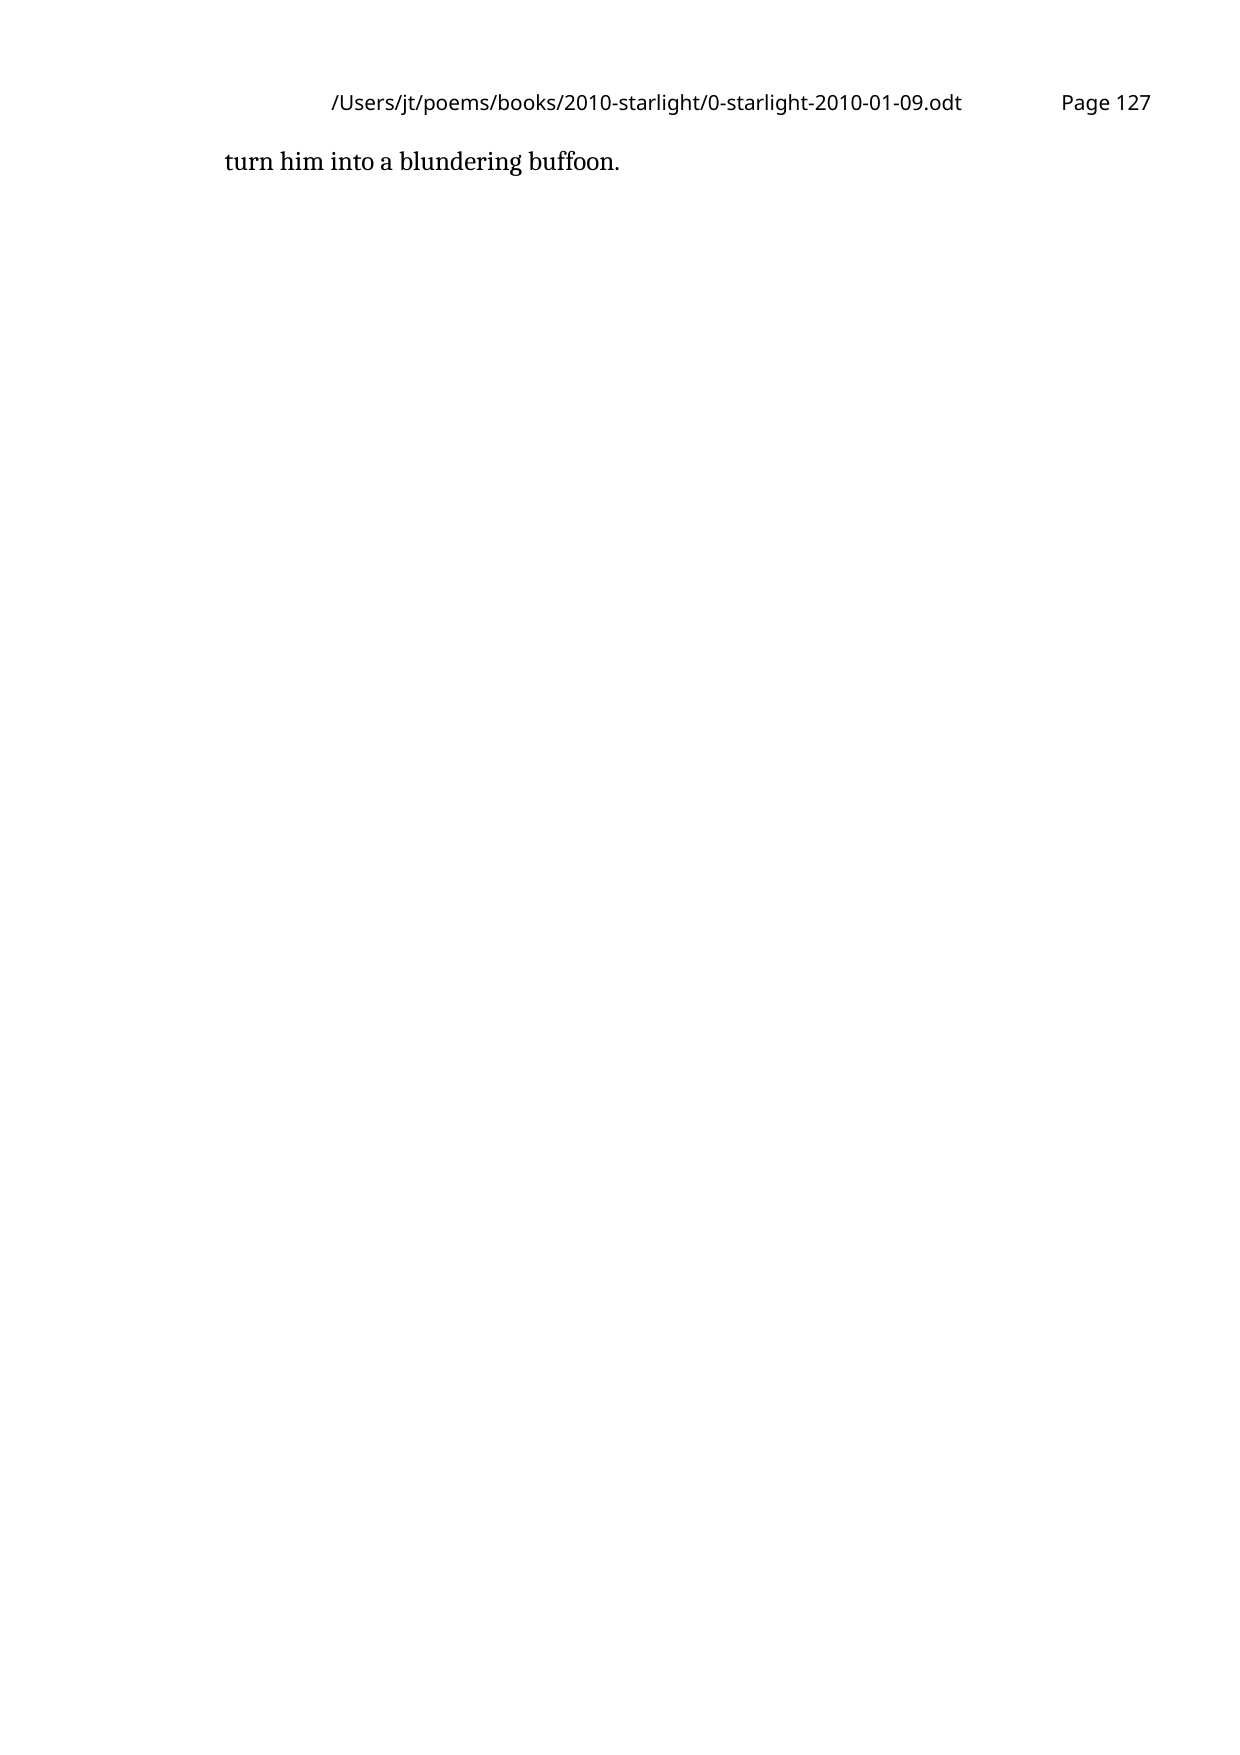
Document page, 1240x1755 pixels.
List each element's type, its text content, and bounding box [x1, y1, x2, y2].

text turn him into a blundering buffoon. [224, 146, 1151, 178]
